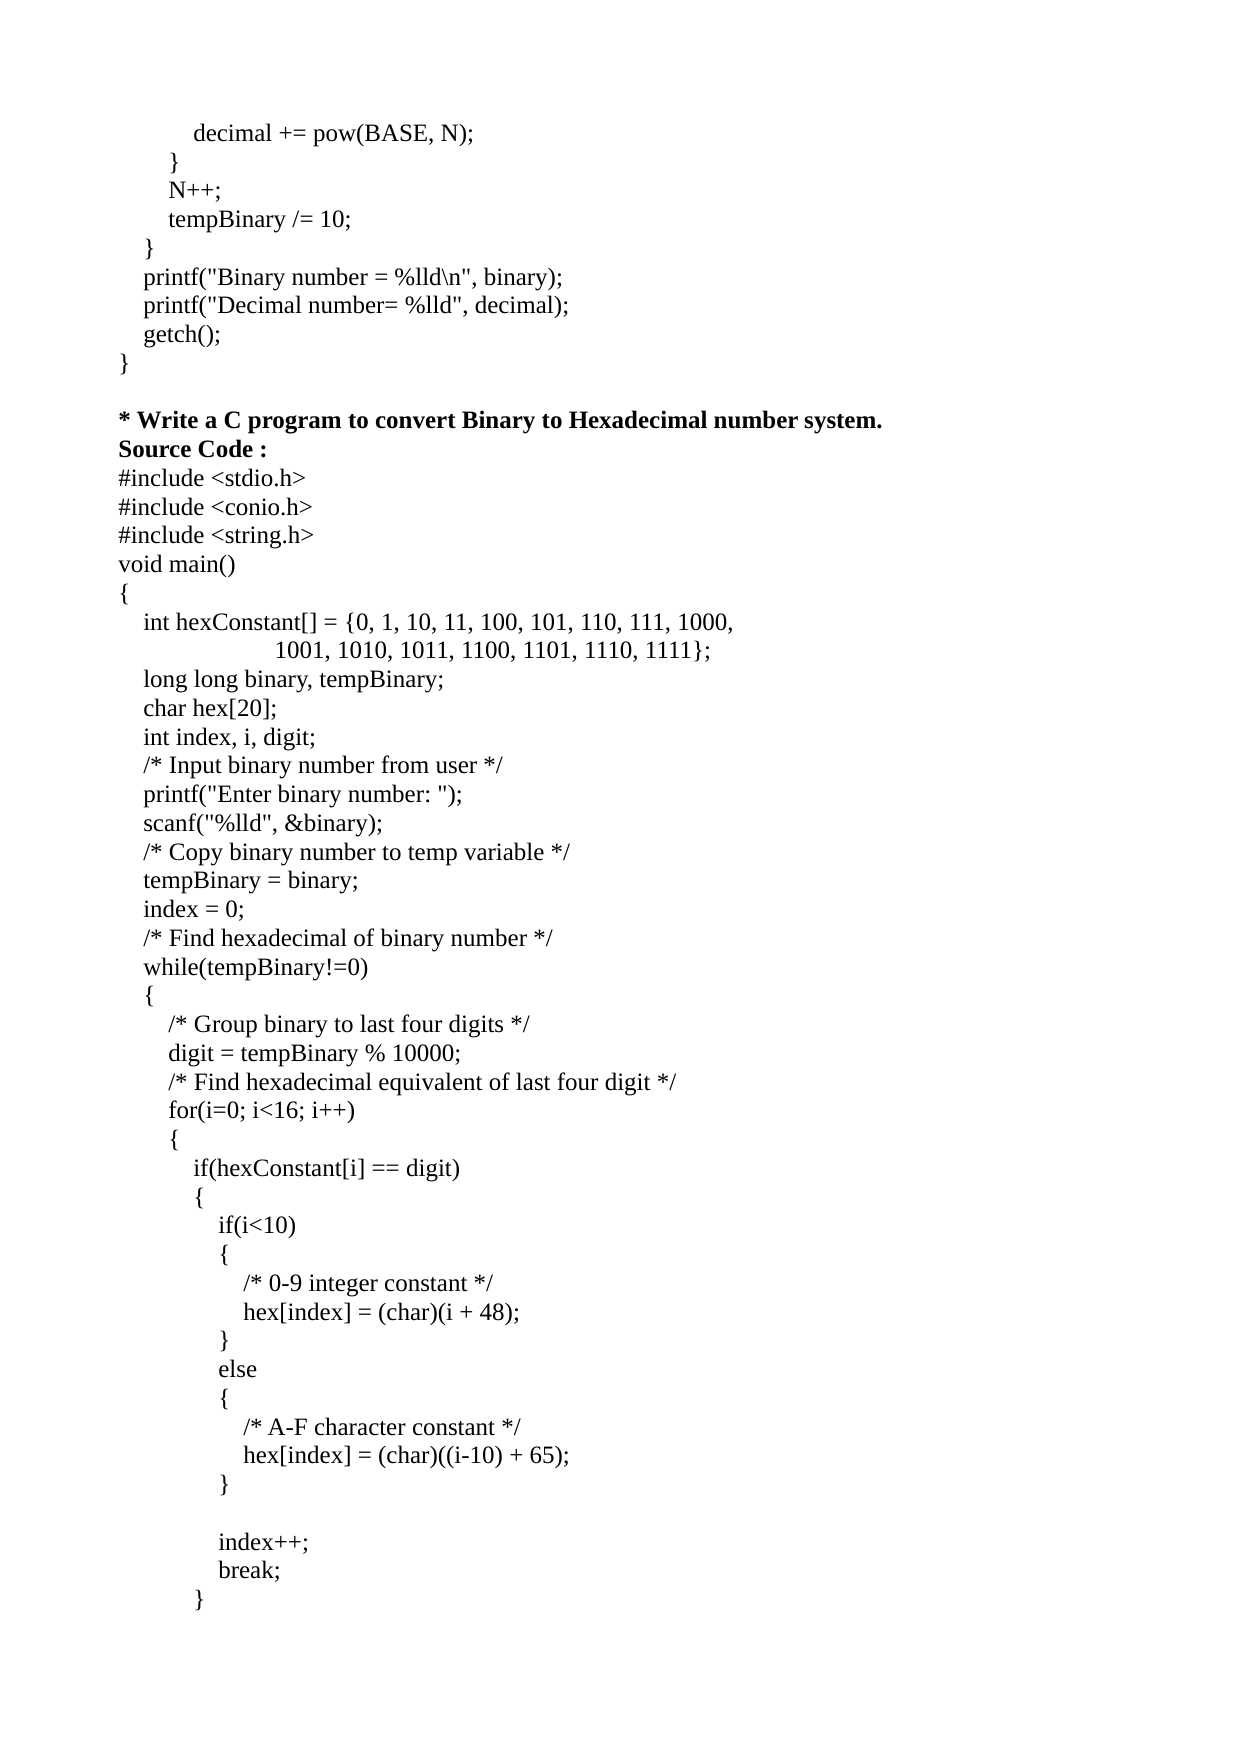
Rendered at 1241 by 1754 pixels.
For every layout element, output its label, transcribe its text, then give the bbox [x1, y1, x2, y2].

text } [118, 348, 1122, 377]
text scanf("%lld", &binary); [118, 808, 1122, 837]
text } [118, 1326, 1122, 1354]
text { [118, 1239, 1122, 1268]
text /* A-F character constant */ [118, 1412, 1122, 1441]
text else [118, 1354, 1122, 1383]
text tempBinary = binary; [118, 866, 1122, 894]
text { [118, 1124, 1122, 1153]
text printf("Enter binary number: "); [118, 779, 1122, 808]
text N++; [118, 176, 1122, 204]
text /* Find hexadecimal equivalent of last four digit */ [118, 1067, 1122, 1096]
text } [118, 1584, 1122, 1613]
text /* Copy binary number to temp variable */ [118, 837, 1122, 866]
text } [118, 233, 1122, 262]
text #include <string.h> [118, 521, 1122, 549]
text long long binary, tempBinary; [118, 664, 1122, 693]
text break; [118, 1556, 1122, 1584]
text while(tempBinary!=0) [118, 952, 1122, 981]
text hex[index] = (char)(i + 48); [118, 1297, 1122, 1326]
text digit = tempBinary % 10000; [118, 1038, 1122, 1067]
text Source Code : [118, 434, 1122, 463]
text { [118, 981, 1122, 1009]
text if(i<10) [118, 1211, 1122, 1239]
text index++; [118, 1527, 1122, 1556]
text int index, i, digit; [118, 722, 1122, 751]
text char hex[20]; [118, 693, 1122, 722]
text { [118, 1383, 1122, 1412]
text for(i=0; i<16; i++) [118, 1096, 1122, 1124]
text int hexConstant[] = {0, 1, 10, 11, 100, 101, 110, 111, 1000, [118, 607, 1122, 636]
text { [118, 1182, 1122, 1211]
text tempBinary /= 10; [118, 204, 1122, 233]
text decimal += pow(BASE, N); [118, 118, 1122, 147]
text { [118, 578, 1122, 607]
text getch(); [118, 319, 1122, 348]
text /* 0-9 integer constant */ [118, 1268, 1122, 1297]
text printf("Binary number = %lld\n", binary); [118, 262, 1122, 291]
text index = 0; [118, 894, 1122, 923]
text /* Input binary number from user */ [118, 751, 1122, 779]
text #include <conio.h> [118, 492, 1122, 521]
text /* Group binary to last four digits */ [118, 1009, 1122, 1038]
text } [118, 1469, 1122, 1498]
text /* Find hexadecimal of binary number */ [118, 923, 1122, 952]
text printf("Decimal number= %lld", decimal); [118, 291, 1122, 319]
text } [118, 147, 1122, 176]
text #include <stdio.h> [118, 463, 1122, 492]
text if(hexConstant[i] == digit) [118, 1153, 1122, 1182]
text void main() [118, 549, 1122, 578]
text * Write a C program to convert Binary to Hexadecimal number system. [118, 406, 1122, 434]
text hex[index] = (char)((i-10) + 65); [118, 1441, 1122, 1469]
text 1001, 1010, 1011, 1100, 1101, 1110, 1111}; [118, 636, 1122, 664]
